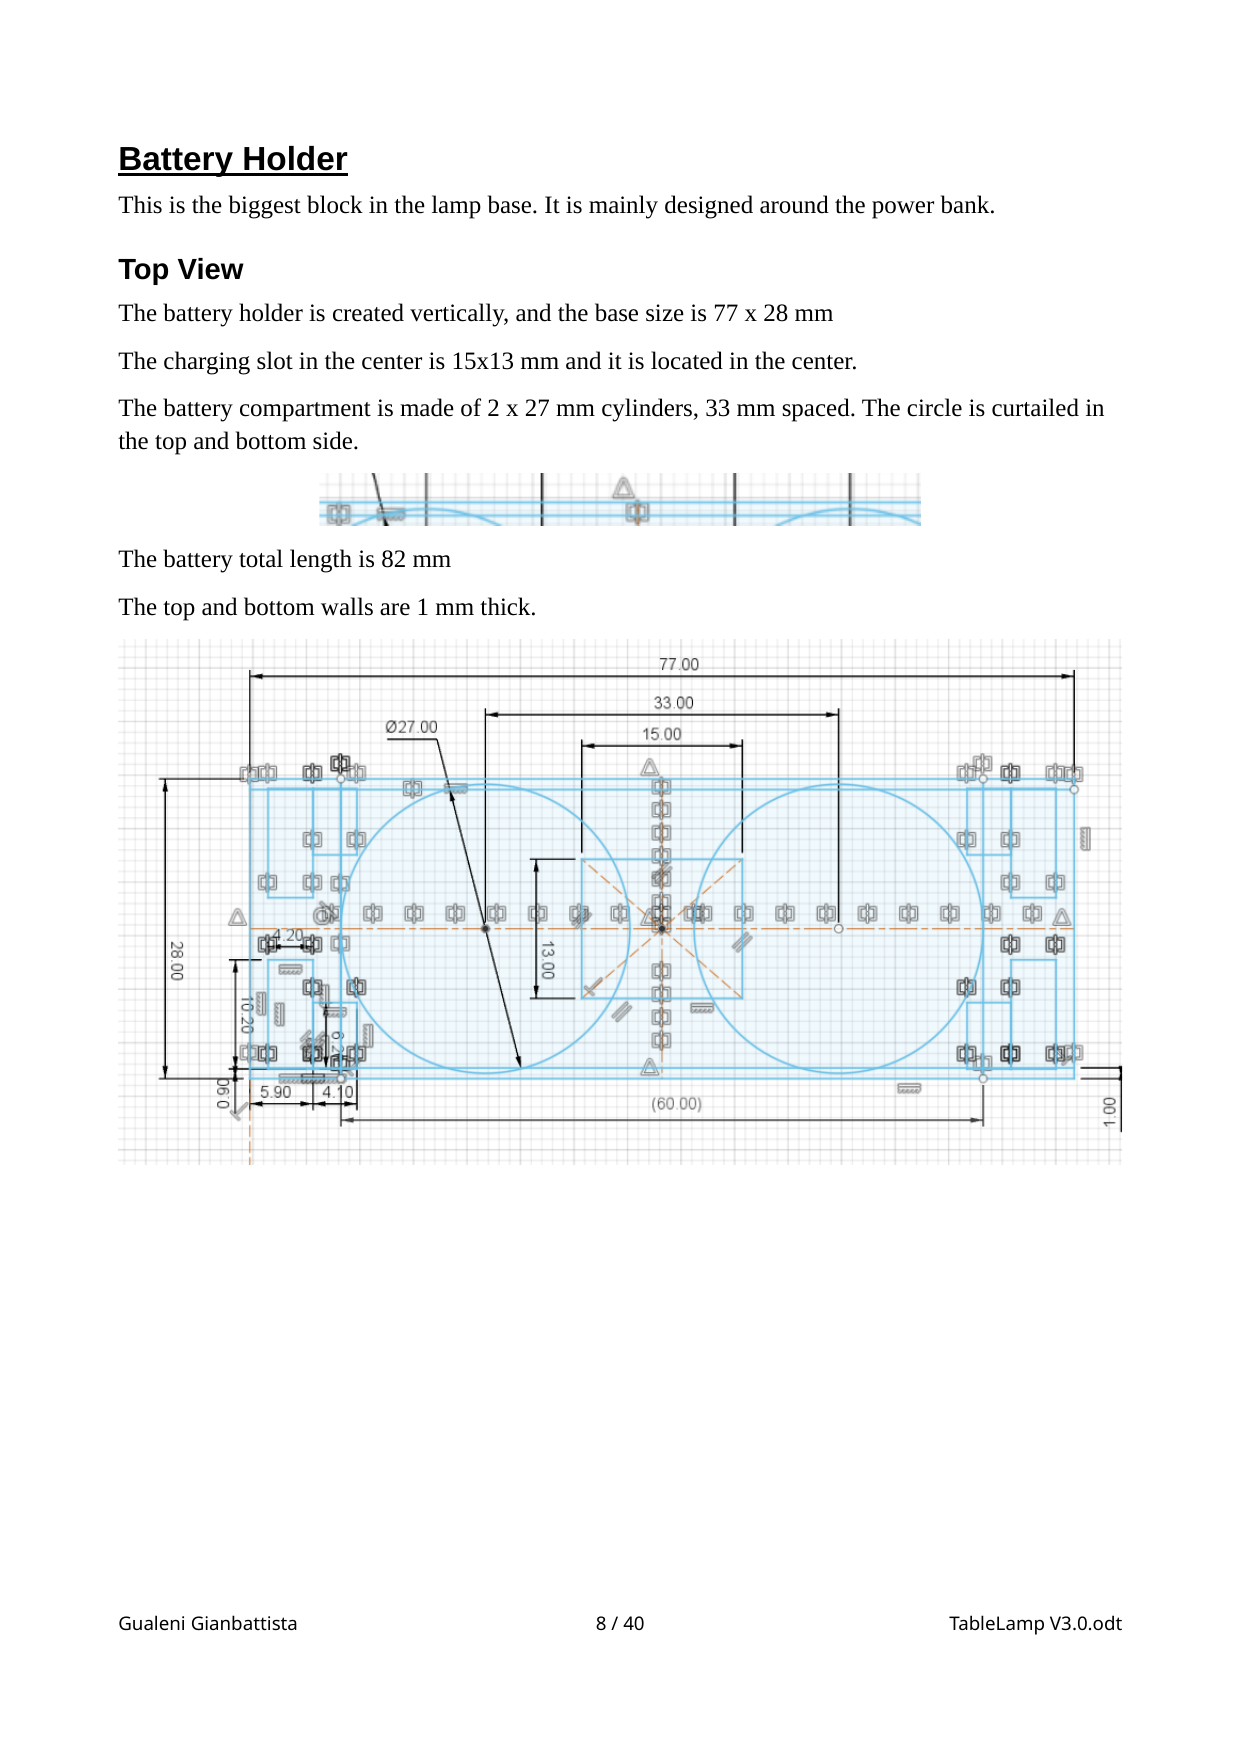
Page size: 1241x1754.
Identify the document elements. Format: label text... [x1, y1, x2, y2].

picture [118, 639, 1123, 1165]
picture [319, 473, 921, 526]
text The charging slot in the center is 15x13 mm and it is located in the center. [118, 346, 1122, 374]
text This is the biggest block in the lamp base. It is mainly designed around the power bank. [118, 190, 1122, 219]
text The top and bottom walls are 1 mm thick. [118, 592, 1122, 621]
subtitle Top View [118, 252, 1122, 286]
text The battery holder is created vertically, and the base size is 77 x 28 mm [118, 298, 1122, 327]
subtitle Battery Holder [118, 139, 1122, 177]
text The battery total length is 82 mm [118, 544, 1122, 573]
text The battery compartment is made of 2 x 27 mm cylinders, 33 mm spaced. The circle is curtailed in the top and bottom side. [118, 393, 1122, 455]
